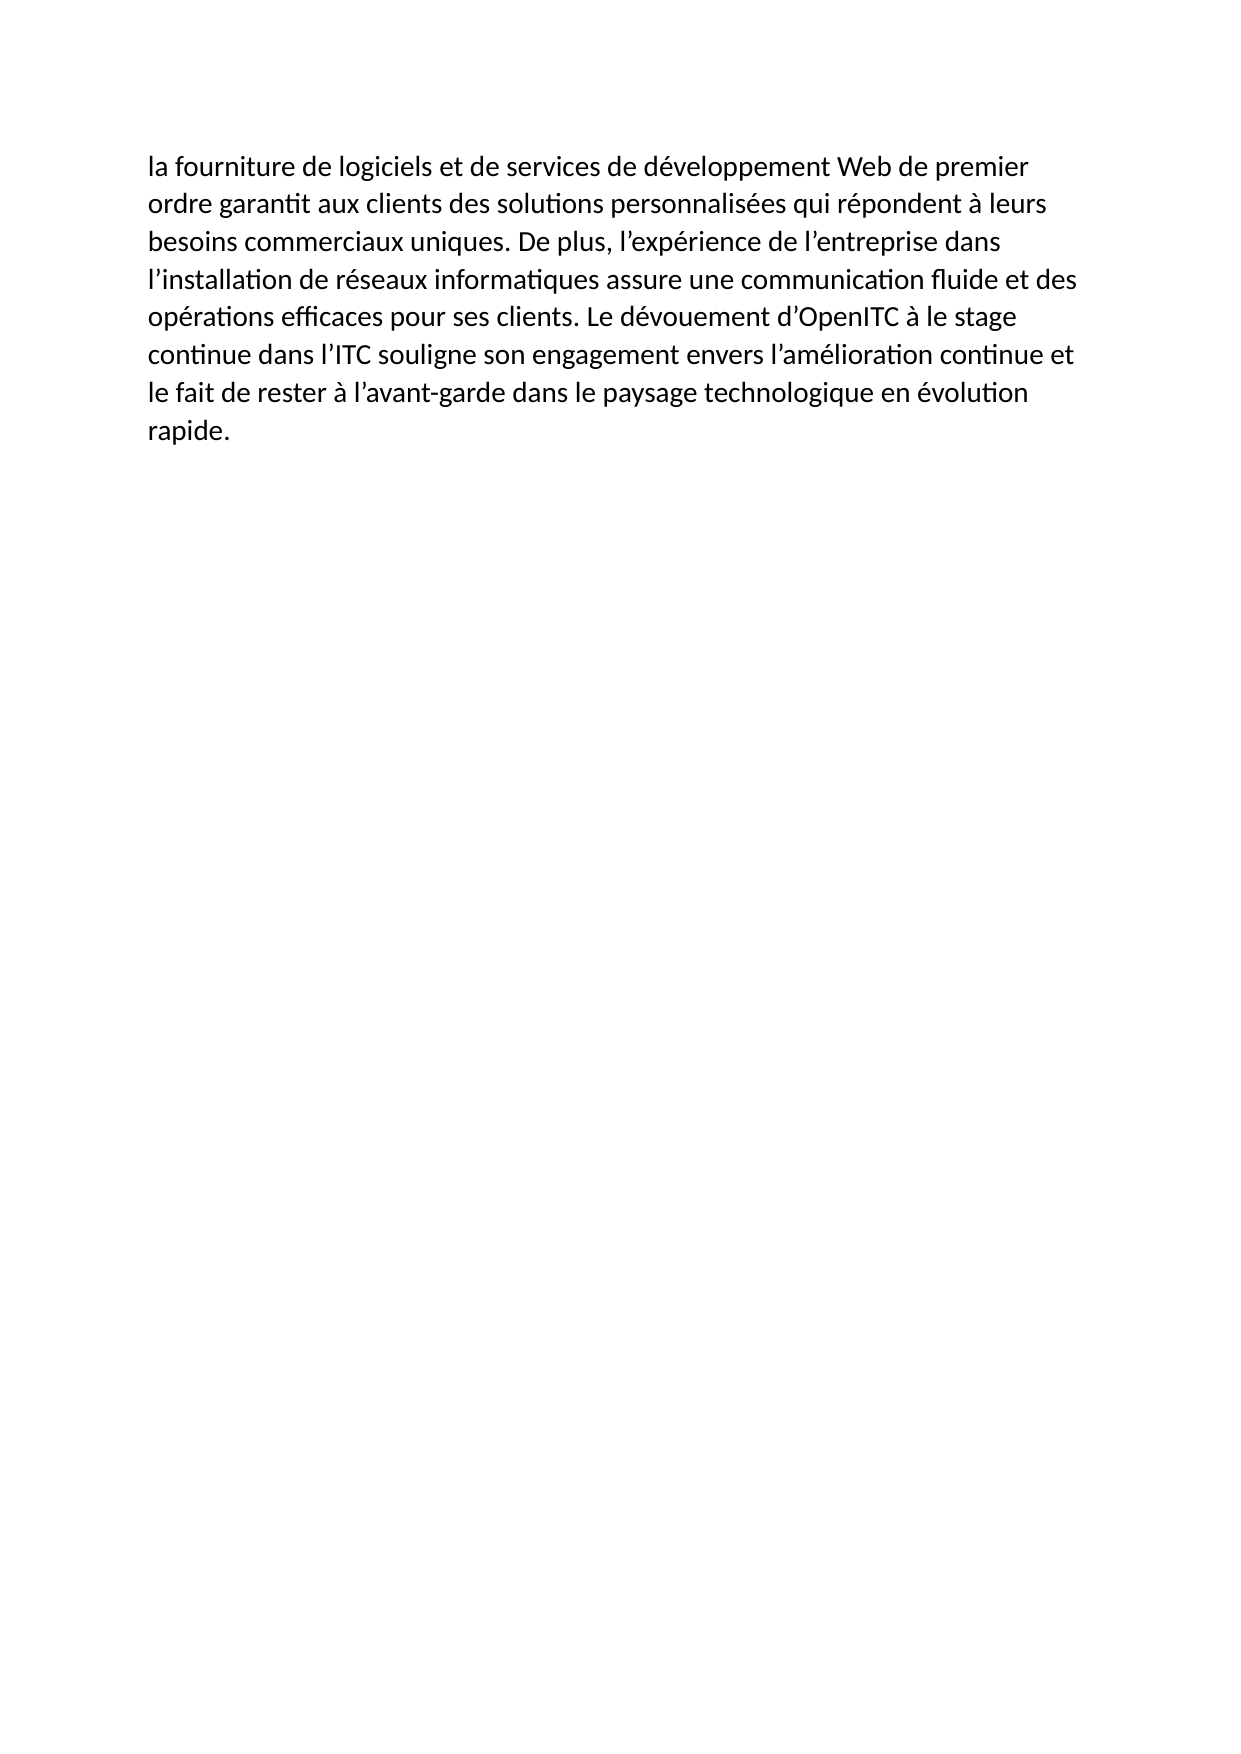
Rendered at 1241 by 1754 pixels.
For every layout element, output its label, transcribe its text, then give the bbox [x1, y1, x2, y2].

text la fourniture de logiciels et de services de développement Web de premier ordre garantit aux clients des solutions personnalisées qui répondent à leurs besoins commerciaux uniques. De plus, l’expérience de l’entreprise dans l’installation de réseaux informatiques assure une communication fluide et des opérations efficaces pour ses clients. Le dévouement d’OpenITC à le stage continue dans l’ITC souligne son engagement envers l’amélioration continue et le fait de rester à l’avant-garde dans le paysage technologique en évolution rapide. [148, 148, 1093, 447]
